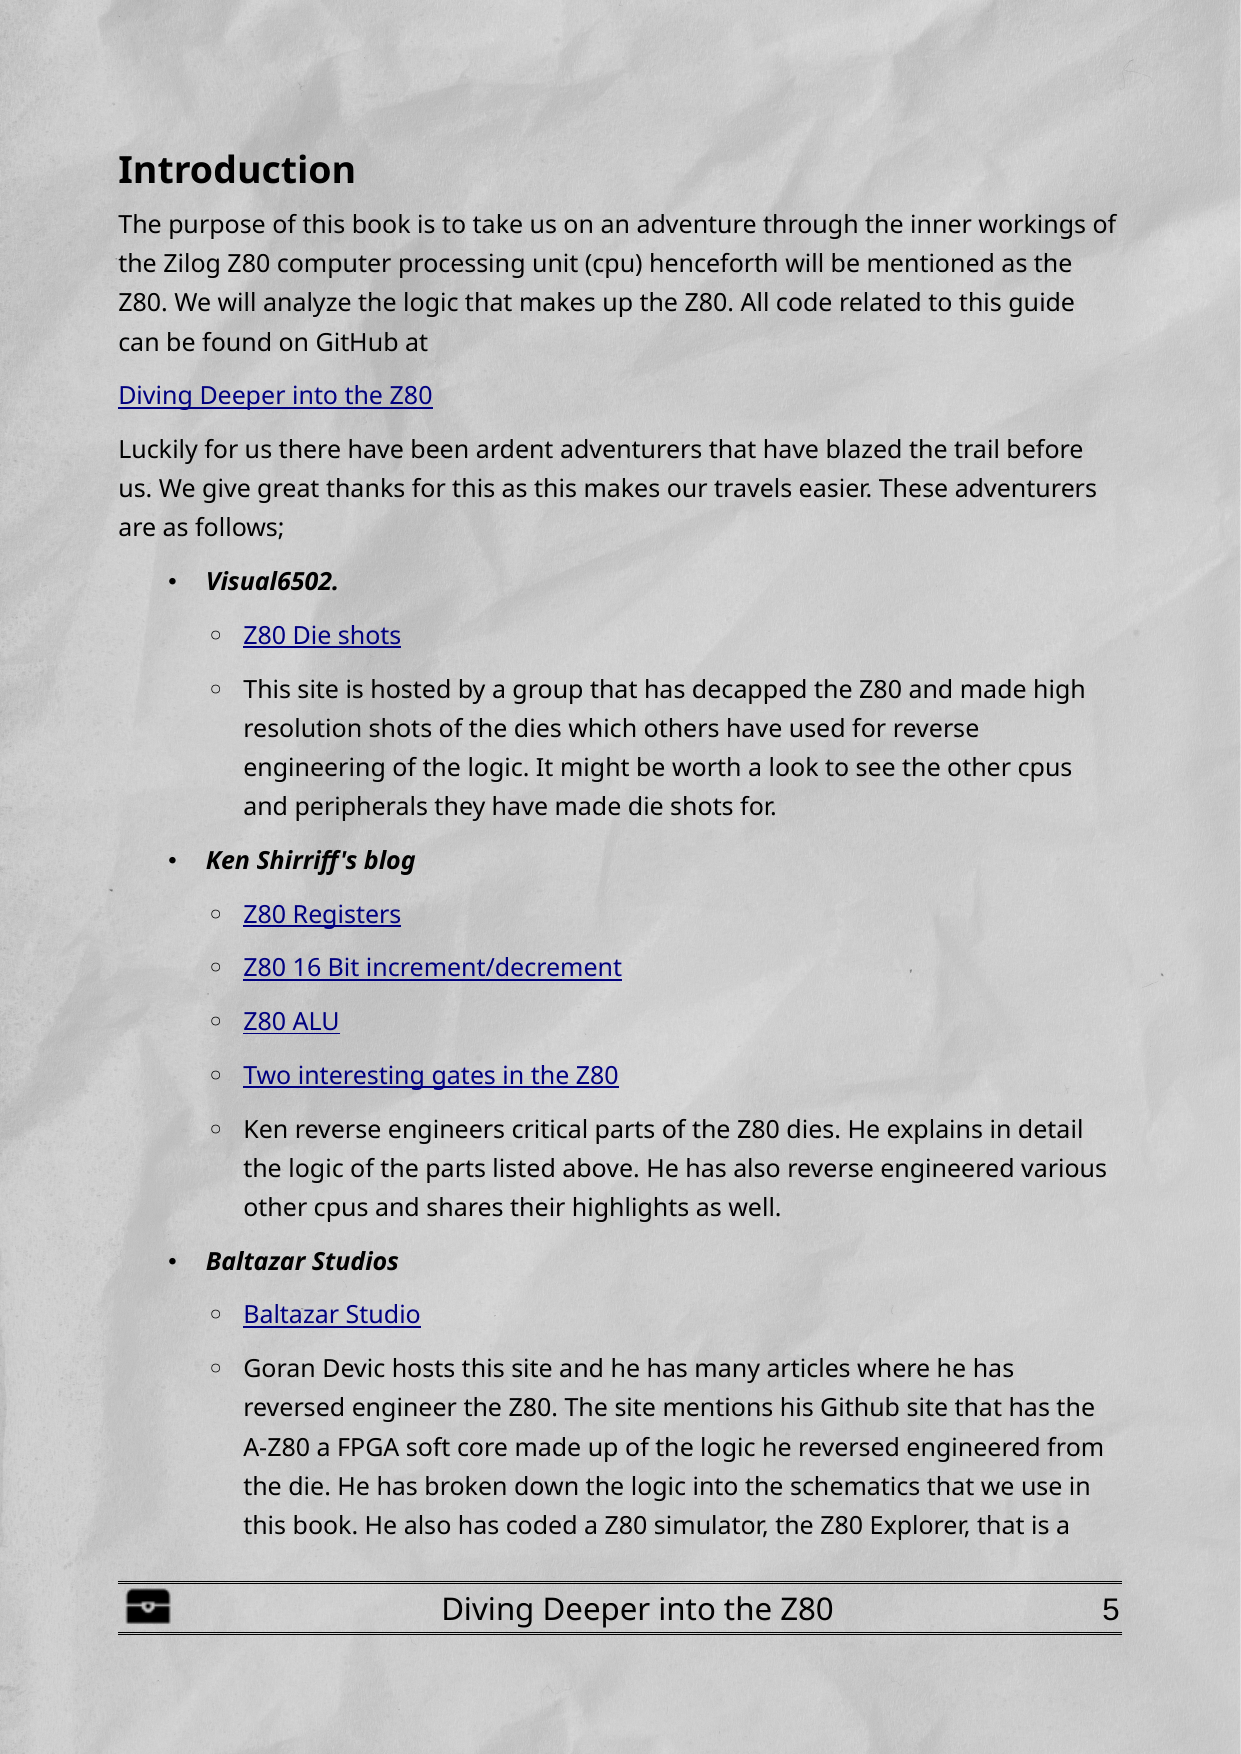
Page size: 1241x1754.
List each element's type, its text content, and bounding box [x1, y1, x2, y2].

list Visual6502. [168, 564, 1122, 598]
list Z80 16 Bit increment/decrement [206, 950, 1122, 984]
list Baltazar Studios [168, 1243, 1122, 1277]
list Ken reverse engineers critical parts of the Z80 dies. He explains in detail the logic of the parts listed above. He has also reverse engineered various other cpus and shares their highlights as well. [206, 1111, 1122, 1224]
list Ken Shirriff's blog [168, 842, 1122, 877]
text Luckily for us there have been ardent adventurers that have blazed the trail before us. We give great thanks for this as this makes our travels easier. These adventurers are as follows; [118, 432, 1122, 544]
list Two interesting gates in the Z80 [206, 1057, 1122, 1092]
list Z80 ALU [206, 1004, 1122, 1038]
picture [0, 0, 1241, 1754]
list Baltazar Studio [206, 1297, 1122, 1331]
list This site is hosted by a group that has decapped the Z80 and made high resolution shots of the dies which others have used for reverse engineering of the logic. It might be worth a look to see the other cpus and peripherals they have made die shots for. [206, 671, 1122, 823]
list Z80 Registers [206, 896, 1122, 930]
subtitle Introduction [118, 143, 1122, 194]
text The purpose of this book is to take us on an adventure through the inner workings of the Zilog Z80 computer processing unit (cpu) henceforth will be mentioned as the Z80. We will analyze the logic that makes up the Z80. All code related to this guide can be found on GitHub at [118, 207, 1122, 358]
list Z80 Die shots [206, 617, 1122, 652]
list Goran Devic hosts this site and he has many articles where he has reversed engineer the Z80. The site mentions his Github site that has the A-Z80 a FPGA soft core made up of the logic he reversed engineered from the die. He has broken down the logic into the schematics that we use in this book. He also has coded a Z80 simulator, the Z80 Explorer, that is a [206, 1351, 1122, 1542]
text Diving Deeper into the Z80 [118, 378, 1122, 412]
